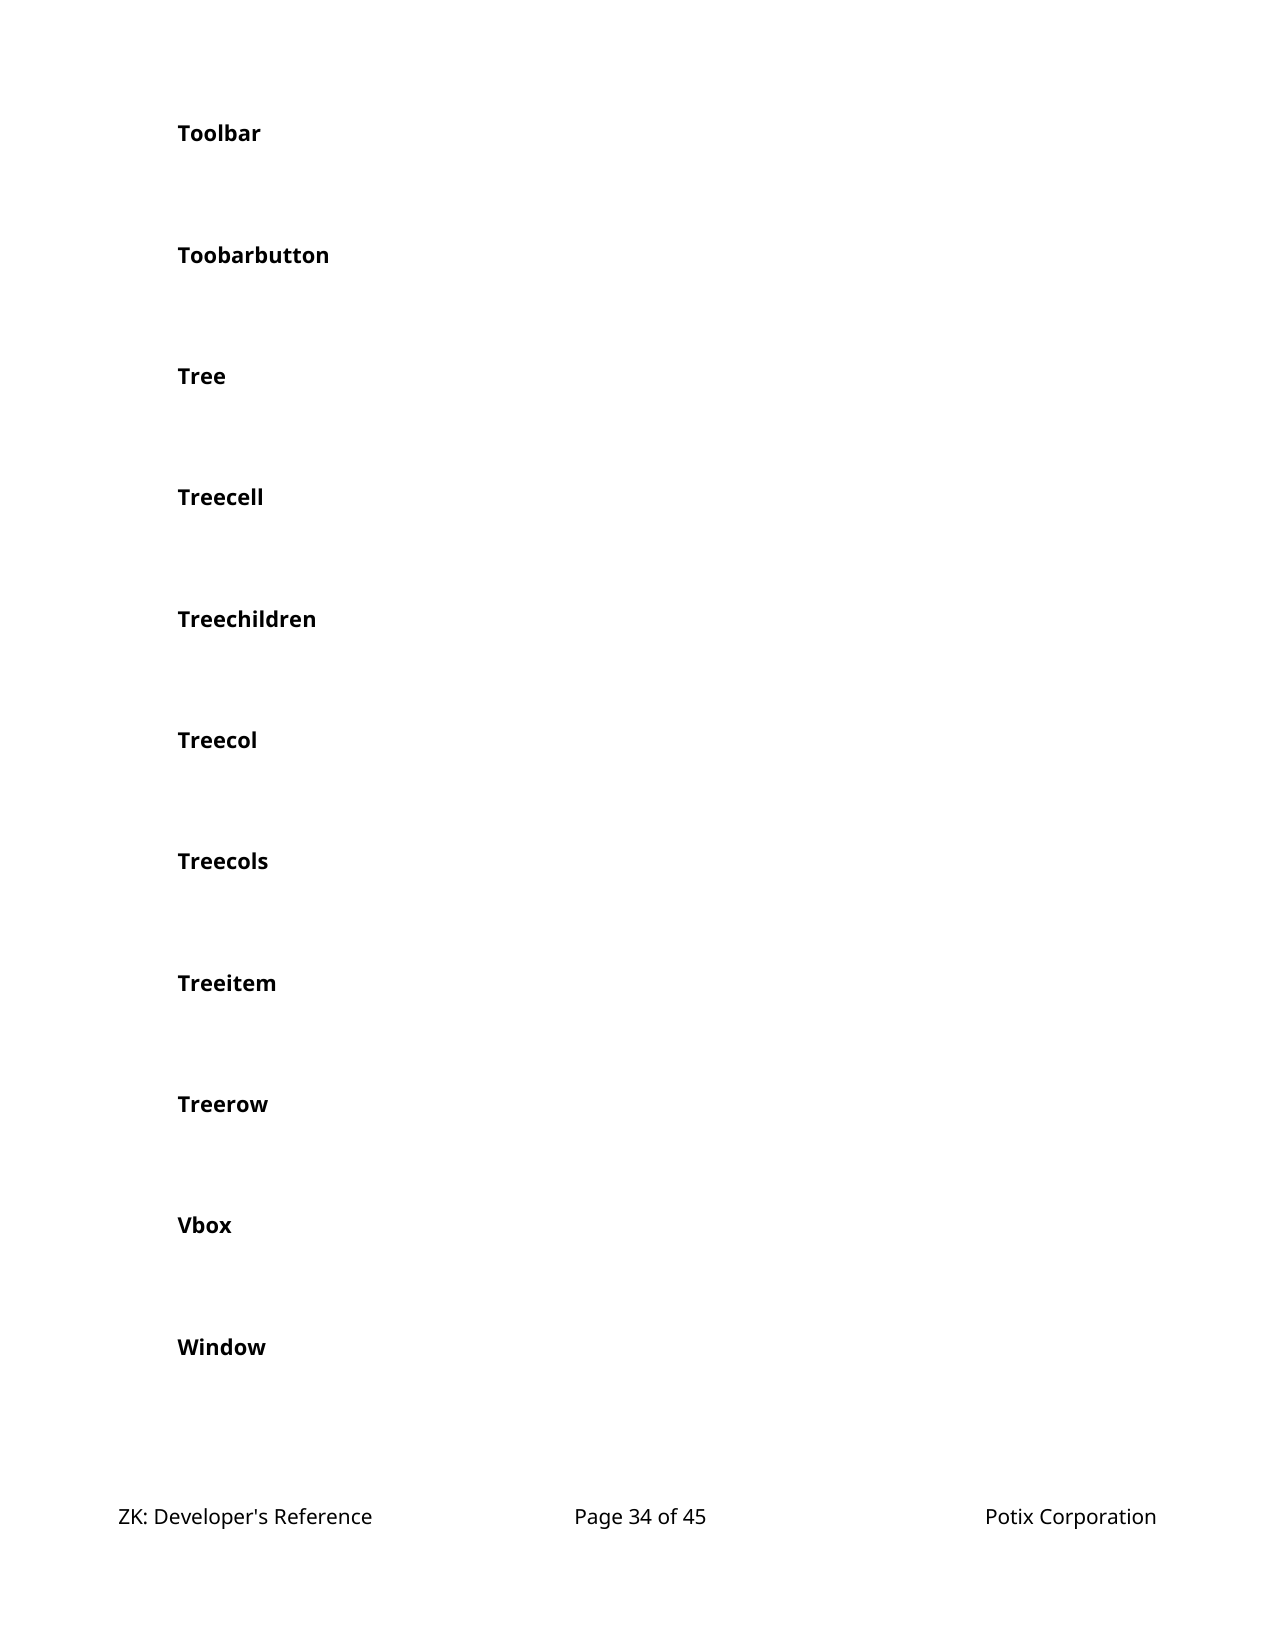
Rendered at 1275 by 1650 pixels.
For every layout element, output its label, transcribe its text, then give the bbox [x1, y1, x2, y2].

subtitle Vbox [177, 1210, 1157, 1240]
subtitle Toobarbutton [177, 239, 1157, 269]
subtitle Treecell [177, 482, 1157, 512]
subtitle Treecol [177, 725, 1157, 755]
subtitle Treerow [177, 1089, 1157, 1119]
subtitle Toolbar [177, 118, 1157, 148]
subtitle Treecols [177, 846, 1157, 876]
subtitle Window [177, 1332, 1157, 1362]
subtitle Treeitem [177, 968, 1157, 998]
subtitle Treechildren [177, 603, 1157, 633]
subtitle Tree [177, 361, 1157, 391]
